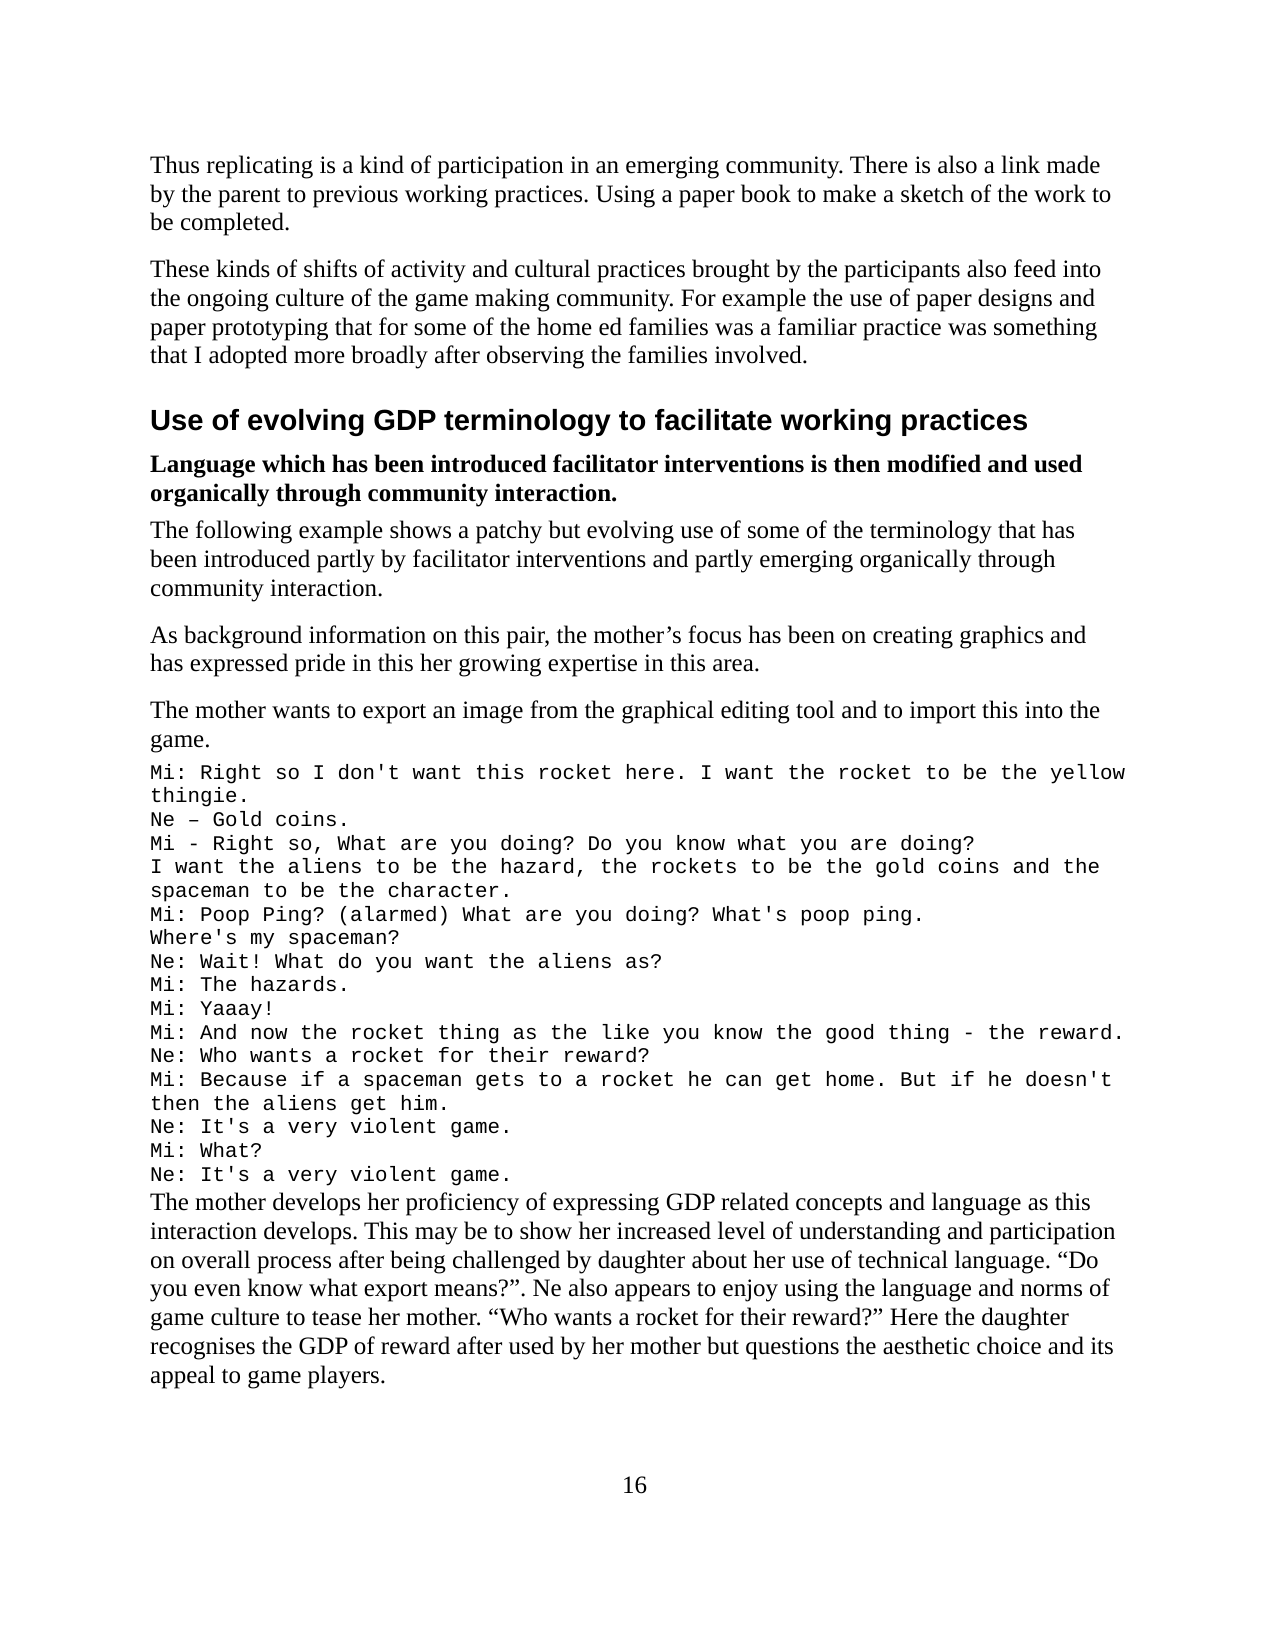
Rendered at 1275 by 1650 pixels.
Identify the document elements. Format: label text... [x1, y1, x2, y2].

text I want the aliens to be the hazard, the rockets to be the gold coins and the spaceman to be the character. [150, 856, 1125, 903]
text Mi: Poop Ping? (alarmed) What are you doing? What's poop ping. [150, 903, 1125, 927]
text The following example shows a patchy but evolving use of some of the terminology that has been introduced partly by facilitator interventions and partly emerging organically through community interaction. [150, 516, 1125, 602]
text Thus replicating is a kind of participation in an emerging community. There is also a link made by the parent to previous working practices. Using a paper book to make a sketch of the work to be completed. [150, 150, 1125, 236]
text Mi: Right so I don't want this rocket here. I want the rocket to be the yellow thingie. [150, 762, 1125, 809]
text Mi: Because if a spaceman gets to a rocket he can get home. But if he doesn't then the aliens get him. [150, 1069, 1125, 1116]
text Ne – Gold coins. [150, 809, 1125, 833]
text As background information on this pair, the mother’s focus has been on creating graphics and has expressed pride in this her growing expertise in this area. [150, 620, 1125, 677]
text Ne: Wait! What do you want the aliens as? [150, 951, 1125, 974]
text Where's my spaceman? [150, 927, 1125, 951]
text Language which has been introduced facilitator interventions is then modified and used organically through community interaction. [150, 449, 1125, 507]
text The mother wants to export an image from the graphical editing tool and to import this into the game. [150, 695, 1125, 753]
text Ne: It's a very violent game. [150, 1164, 1125, 1187]
text Mi: And now the rocket thing as the like you know the good thing - the reward. [150, 1022, 1125, 1045]
text Mi - Right so, What are you doing? Do you know what you are doing? [150, 833, 1125, 856]
text Mi: What? [150, 1140, 1125, 1164]
text Mi: The hazards. [150, 974, 1125, 998]
subtitle Use of evolving GDP terminology to facilitate working practices [150, 403, 1125, 437]
text The mother develops her proficiency of expressing GDP related concepts and language as this interaction develops. This may be to show her increased level of understanding and participation on overall process after being challenged by daughter about her use of technical language. “Do you even know what export means?”. Ne also appears to enjoy using the language and norms of game culture to tease her mother. “Who wants a rocket for their reward?” Here the daughter recognises the GDP of reward after used by her mother but questions the aesthetic choice and its appeal to game players. [150, 1187, 1125, 1388]
text Ne: Who wants a rocket for their reward? [150, 1045, 1125, 1069]
text Ne: It's a very violent game. [150, 1116, 1125, 1140]
text Mi: Yaaay! [150, 998, 1125, 1022]
text These kinds of shifts of activity and cultural practices brought by the participants also feed into the ongoing culture of the game making community. For example the use of paper designs and paper prototyping that for some of the home ed families was a familiar practice was something that I adopted more broadly after observing the families involved. [150, 254, 1125, 369]
